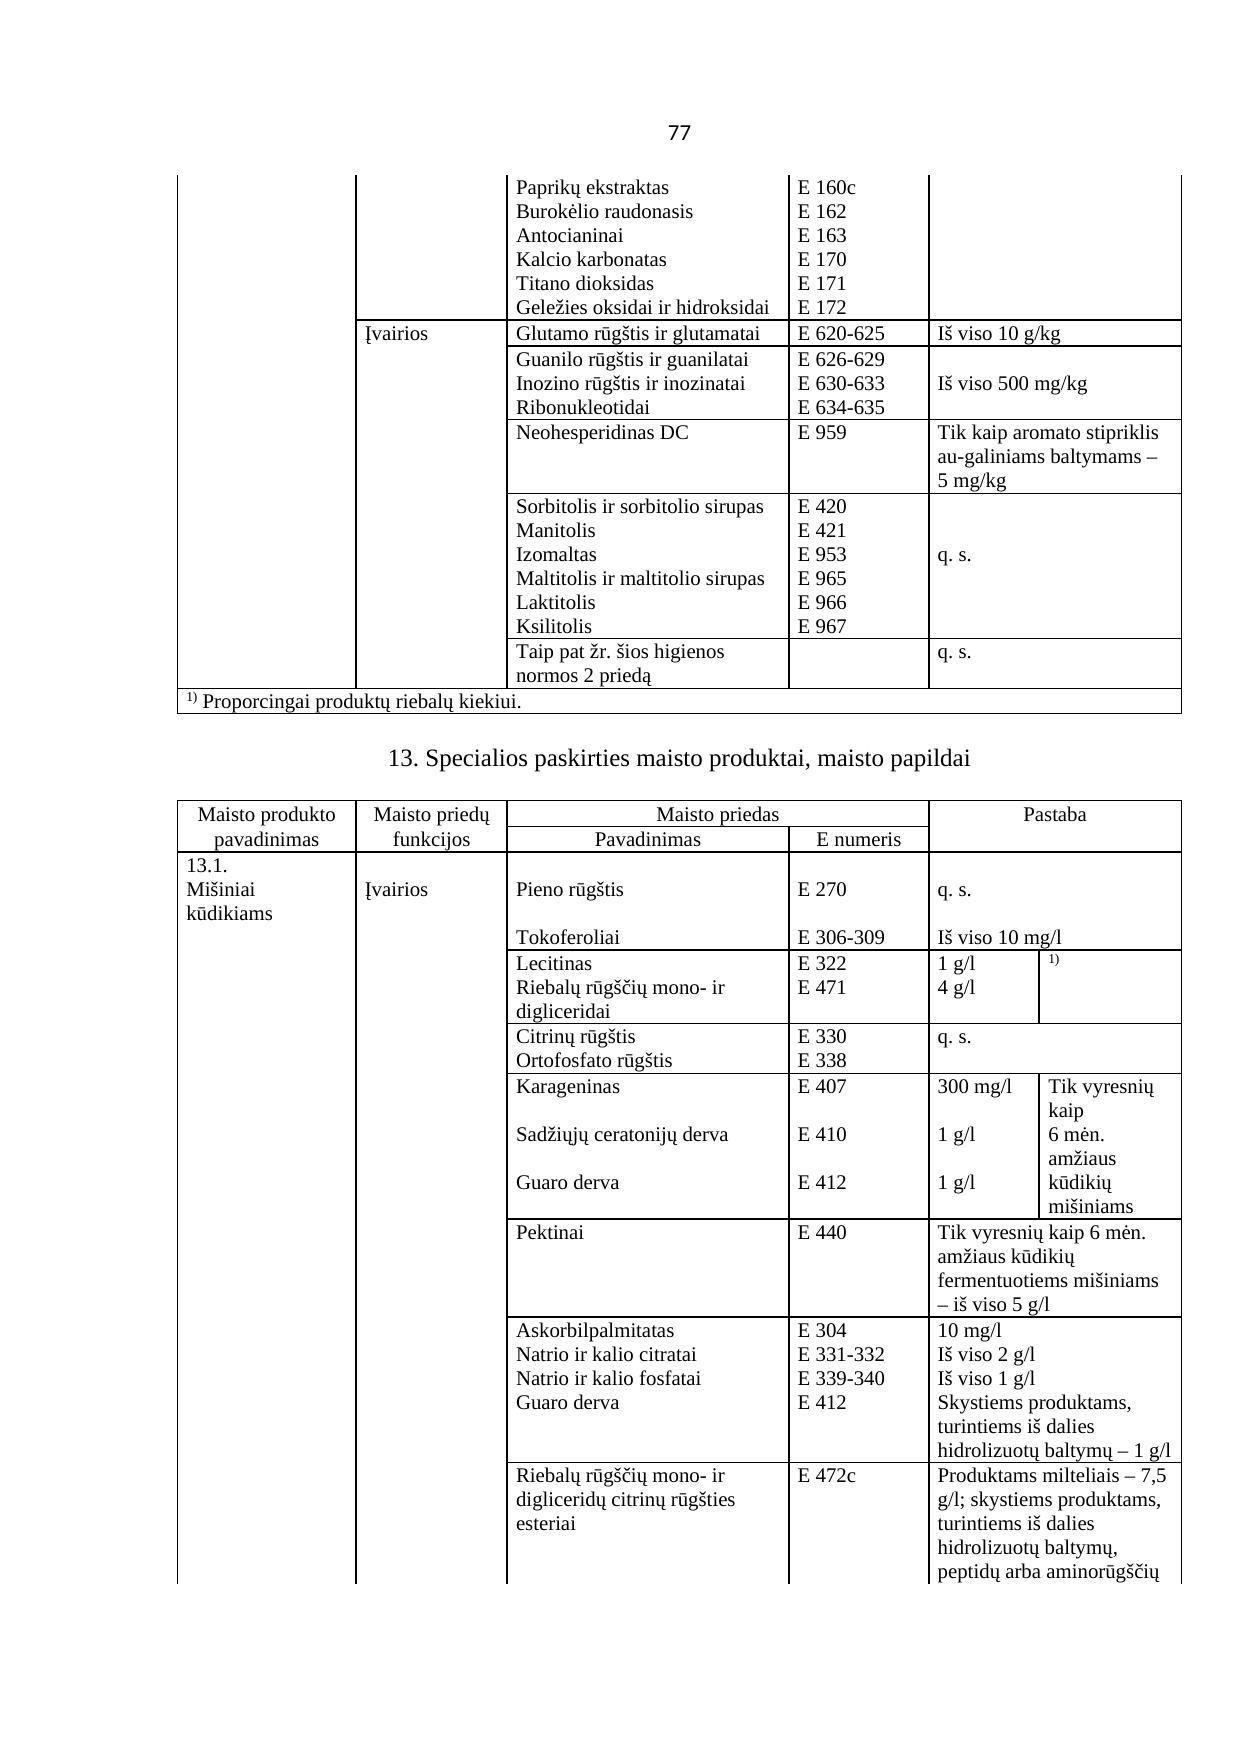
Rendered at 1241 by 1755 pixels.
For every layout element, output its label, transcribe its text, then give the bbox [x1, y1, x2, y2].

table_cell [357, 1342, 506, 1366]
table_header Pastaba [930, 801, 1181, 826]
table_cell E 162 [790, 199, 928, 223]
table_cell pavadinimas [178, 826, 355, 851]
table_cell E 440 [790, 1220, 928, 1316]
table_cell [178, 566, 355, 590]
table_cell E 626-629 [790, 347, 928, 371]
table_cell [357, 925, 506, 949]
table_cell E 967 [790, 614, 928, 638]
table_cell [357, 1462, 506, 1583]
table_cell E 965 [790, 566, 928, 590]
table_cell [178, 1342, 355, 1366]
table_cell [357, 542, 506, 566]
table_cell [178, 638, 355, 687]
table_cell [178, 395, 355, 419]
table_cell [357, 175, 506, 199]
table_header Maisto priedų [357, 801, 506, 826]
table_cell [178, 199, 355, 223]
table_cell Produktams milteliais – 7,5 g/l; skystiems produktams, turintiems iš dalies hidrolizuotų baltymų, peptidų arba aminorūgščių [930, 1463, 1181, 1583]
table_cell [930, 347, 1181, 371]
table_cell E 306-309 [790, 925, 928, 949]
table_cell [357, 1170, 506, 1218]
table_cell Sadžiųjų ceratonijų derva [508, 1122, 788, 1170]
table_cell [357, 271, 506, 295]
table_cell Manitolis [508, 518, 788, 542]
table_cell [930, 614, 1181, 638]
table_cell Riebalų rūgščių mono- ir digliceridų citrinų rūgšties esteriai [508, 1463, 788, 1583]
table_cell [930, 1048, 1181, 1072]
table_cell [357, 295, 506, 319]
table_cell [178, 345, 355, 371]
table_cell E 966 [790, 590, 928, 614]
table_cell [357, 518, 506, 542]
table_cell [357, 1218, 506, 1316]
table_cell Iš viso 10 g/kg [930, 321, 1181, 345]
table_cell E 270 [790, 853, 928, 925]
table_cell [357, 199, 506, 223]
table_cell 1) [1040, 951, 1181, 974]
table_cell E 412 [790, 1170, 928, 1218]
table_cell [178, 975, 355, 1023]
table_cell 1) Proporcingai produktų riebalų kiekiui. [178, 689, 1181, 713]
table_cell [178, 247, 355, 271]
table_cell [357, 395, 506, 419]
table_cell Iš viso 2 g/l [930, 1342, 1181, 1366]
table_cell [357, 1316, 506, 1342]
table_cell funkcijos [357, 826, 506, 851]
table_cell [178, 542, 355, 566]
table_cell [930, 590, 1181, 614]
table_cell [178, 175, 355, 199]
table_cell Taip pat žr. šios higienos normos 2 priedą [508, 639, 788, 687]
table_cell [178, 1073, 355, 1122]
table_cell [930, 247, 1181, 271]
table_cell Kalcio karbonatas [508, 247, 788, 271]
table_cell [930, 223, 1181, 247]
table_cell Pieno rūgštis [508, 853, 788, 925]
table_cell Pektinai [508, 1220, 788, 1316]
table_cell Lecitinas [508, 951, 788, 974]
table_cell [357, 614, 506, 638]
table_cell E 170 [790, 247, 928, 271]
table_cell 300 mg/l [930, 1074, 1038, 1122]
table_cell E 160c [790, 175, 928, 199]
table_cell Iš viso 1 g/l [930, 1366, 1181, 1390]
table_cell E 172 [790, 295, 928, 319]
table_cell 10 mg/l [930, 1318, 1181, 1342]
table_cell [178, 949, 355, 974]
table_cell 13.1. Mišiniai kūdikiams [178, 853, 355, 925]
table_cell Glutamo rūgštis ir glutamatai [508, 321, 788, 345]
table_cell Tik vyresnių kaip [1040, 1074, 1181, 1122]
table_cell [357, 949, 506, 974]
table_cell [930, 518, 1181, 542]
table_cell kūdikių mišiniams [1040, 1170, 1181, 1218]
table_cell [357, 223, 506, 247]
table_cell [357, 975, 506, 1023]
table_cell E 634-635 [790, 395, 928, 419]
table_cell [178, 223, 355, 247]
table_cell Ksilitolis [508, 614, 788, 638]
table_cell [178, 590, 355, 614]
text 13. Specialios paskirties maisto produktai, maisto papildai [177, 743, 1181, 772]
table_header Maisto produkto [178, 801, 355, 826]
table_cell Laktitolis [508, 590, 788, 614]
table_cell 6 mėn. amžiaus [1040, 1122, 1181, 1170]
table_cell E 472c [790, 1463, 928, 1583]
table_cell Titano dioksidas [508, 271, 788, 295]
table_cell E 620-625 [790, 321, 928, 345]
table_cell [930, 295, 1181, 319]
table_cell [178, 1023, 355, 1048]
table_cell Guaro derva [508, 1170, 788, 1218]
table_cell [357, 1366, 506, 1390]
table_cell [1040, 975, 1181, 1023]
table_cell Iš viso 500 mg/kg [930, 371, 1181, 394]
table_cell Iš viso 10 mg/l [930, 925, 1181, 949]
table_cell [178, 371, 355, 394]
table_cell [930, 199, 1181, 223]
table_cell Antocianinai [508, 223, 788, 247]
table_cell [930, 494, 1181, 518]
table_cell Įvairios [357, 853, 506, 925]
table_cell [178, 1390, 355, 1462]
table_cell 4 g/l [930, 975, 1038, 1023]
table_cell [357, 1048, 506, 1072]
table_cell Neohesperidinas DC [508, 420, 788, 492]
table_cell Ortofosfato rūgštis [508, 1048, 788, 1072]
table_cell [790, 639, 928, 687]
table_cell E 322 [790, 951, 928, 974]
table_cell 1 g/l [930, 1170, 1038, 1218]
table_cell Askorbilpalmitatas [508, 1318, 788, 1342]
table_cell [178, 295, 355, 319]
table_cell E 330 [790, 1024, 928, 1048]
table_cell E 163 [790, 223, 928, 247]
table_cell E 304 [790, 1318, 928, 1342]
table_cell Tokoferoliai [508, 925, 788, 949]
table_cell [178, 493, 355, 518]
table_cell Tik kaip aromato stipriklis au-galiniams baltymams – 5 mg/kg [930, 420, 1181, 492]
table_cell Maltitolis ir maltitolio sirupas [508, 566, 788, 590]
table_cell E 630-633 [790, 371, 928, 394]
table_cell Riebalų rūgščių mono- ir digliceridai [508, 975, 788, 1023]
table_cell Paprikų ekstraktas [508, 175, 788, 199]
table_cell [930, 175, 1181, 199]
table_cell [178, 518, 355, 542]
table_cell E 471 [790, 975, 928, 1023]
table_cell [357, 566, 506, 590]
table_cell E 420 [790, 494, 928, 518]
table_cell [178, 614, 355, 638]
table_cell [357, 371, 506, 394]
table_cell [930, 395, 1181, 419]
table_cell [178, 1122, 355, 1170]
table_cell E 412 [790, 1390, 928, 1462]
table_cell E 410 [790, 1122, 928, 1170]
table_cell E 338 [790, 1048, 928, 1072]
table_cell Citrinų rūgštis [508, 1024, 788, 1048]
table_cell [178, 319, 355, 345]
table_cell Natrio ir kalio fosfatai [508, 1366, 788, 1390]
table_cell Įvairios [357, 321, 506, 345]
table_cell [178, 1218, 355, 1316]
table_cell [178, 419, 355, 492]
table_cell Burokėlio raudonasis [508, 199, 788, 223]
table_cell [930, 566, 1181, 590]
table_cell q. s. [930, 853, 1181, 925]
table_cell [178, 1316, 355, 1342]
table_cell [357, 345, 506, 371]
table_cell [357, 247, 506, 271]
table_cell Natrio ir kalio citratai [508, 1342, 788, 1366]
table_cell [357, 1122, 506, 1170]
table_cell [178, 271, 355, 295]
table_cell q. s. [930, 542, 1181, 566]
table_cell Sorbitolis ir sorbitolio sirupas [508, 494, 788, 518]
table_cell Guanilo rūgštis ir guanilatai [508, 347, 788, 371]
table_cell q. s. [930, 639, 1181, 687]
table_cell q. s. [930, 1024, 1181, 1048]
table_cell 1 g/l [930, 951, 1038, 974]
table_cell [178, 1048, 355, 1072]
table_cell [178, 1170, 355, 1218]
table_cell [357, 1390, 506, 1462]
table_cell E 407 [790, 1074, 928, 1122]
table_cell Guaro derva [508, 1390, 788, 1462]
table_cell E 331-332 [790, 1342, 928, 1366]
table_cell Geležies oksidai ir hidroksidai [508, 295, 788, 319]
table_cell [178, 1462, 355, 1583]
table_cell E 953 [790, 542, 928, 566]
table_cell Izomaltas [508, 542, 788, 566]
table_cell [357, 638, 506, 687]
table_cell 1 g/l [930, 1122, 1038, 1170]
table_cell Tik vyresnių kaip 6 mėn. amžiaus kūdikių fermentuotiems mišiniams – iš viso 5 g/l [930, 1220, 1181, 1316]
table_cell [357, 419, 506, 492]
table_cell E 421 [790, 518, 928, 542]
table_cell Skystiems produktams, turintiems iš dalies hidrolizuotų baltymų – 1 g/l [930, 1390, 1181, 1462]
table_cell [357, 493, 506, 518]
table_cell [357, 590, 506, 614]
table_cell [178, 1366, 355, 1390]
table_header Maisto priedas [508, 801, 928, 826]
table_cell Ribonukleotidai [508, 395, 788, 419]
table_cell [930, 826, 1181, 851]
table_cell E numeris [790, 827, 928, 851]
table_cell Inozino rūgštis ir inozinatai [508, 371, 788, 394]
table_cell [357, 1023, 506, 1048]
table_cell E 171 [790, 271, 928, 295]
table_cell [178, 925, 355, 949]
table_cell [357, 1073, 506, 1122]
table_cell Pavadinimas [508, 827, 788, 851]
table_cell [930, 271, 1181, 295]
table_cell E 959 [790, 420, 928, 492]
table_cell Karageninas [508, 1074, 788, 1122]
table_cell E 339-340 [790, 1366, 928, 1390]
